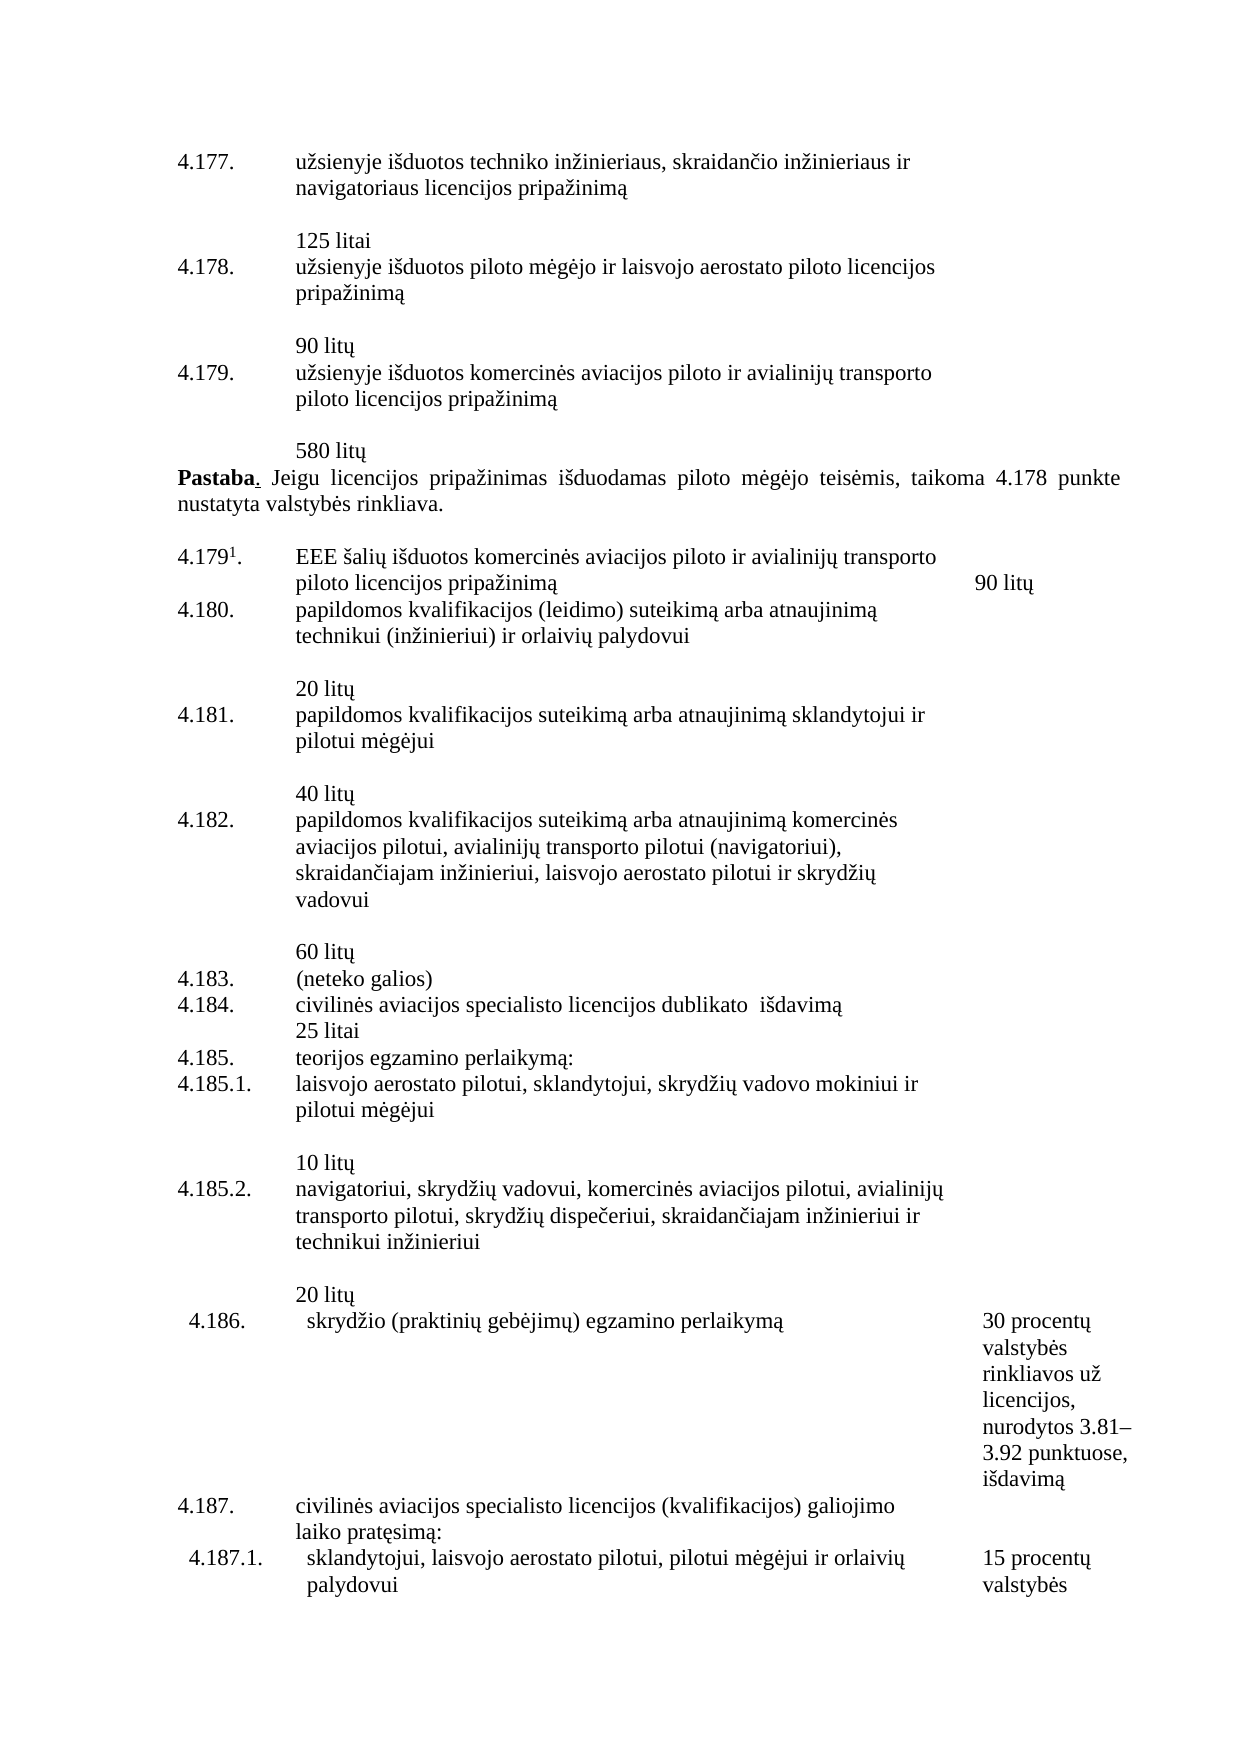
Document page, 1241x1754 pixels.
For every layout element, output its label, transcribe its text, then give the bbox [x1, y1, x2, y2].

table_header 15 procentų valstybės [971, 1545, 1163, 1597]
text 4.1791. EEE šalių išduotos komercinės aviacijos piloto ir avialinijų transporto piloto licencijos pripažinimą 90 litų [177, 543, 1122, 596]
text 4.184. civilinės aviacijos specialisto licencijos dublikato išdavimą 25 litai [177, 991, 945, 1044]
text 4.185.1. laisvojo aerostato pilotui, sklandytojui, skrydžių vadovo mokiniui ir pilotui mėgėjui 10 litų [177, 1070, 945, 1176]
text 4.182. papildomos kvalifikacijos suteikimą arba atnaujinimą komercinės aviacijos pilotui, avialinijų transporto pilotui (navigatoriui), skraidančiajam inžinieriui, laisvojo aerostato pilotui ir skrydžių vadovui 60 litų [177, 807, 945, 965]
table_header sklandytojui, laisvojo aerostato pilotui, pilotui mėgėjui ir orlaivių palydovui [295, 1545, 971, 1597]
text 4.179. užsienyje išduotos komercinės aviacijos piloto ir avialinijų transporto piloto licencijos pripažinimą 580 litų [177, 358, 945, 464]
text Pastaba. Jeigu licencijos pripažinimas išduodamas piloto mėgėjo teisėmis, taikoma 4.178 punkte nustatyta valstybės rinkliava. [177, 464, 1122, 517]
text 4.181. papildomos kvalifikacijos suteikimą arba atnaujinimą sklandytojui ir pilotui mėgėjui 40 litų [177, 701, 945, 807]
table_header skrydžio (praktinių gebėjimų) egzamino perlaikymą [295, 1307, 971, 1492]
list (neteko galios) [177, 965, 945, 991]
text 4.177. užsienyje išduotos techniko inžinieriaus, skraidančio inžinieriaus ir navigatoriaus licencijos pripažinimą 125 litai [177, 148, 945, 253]
table_header 4.187.1. [177, 1545, 295, 1597]
text 4.180. papildomos kvalifikacijos (leidimo) suteikimą arba atnaujinimą technikui (inžinieriui) ir orlaivių palydovui 20 litų [177, 596, 945, 701]
table_header 30 procentų valstybės rinkliavos už licencijos, nurodytos 3.81–3.92 punktuose, išdavimą [971, 1307, 1163, 1492]
table_header 4.186. [177, 1307, 295, 1492]
text 4.178. užsienyje išduotos piloto mėgėjo ir laisvojo aerostato piloto licencijos pripažinimą 90 litų [177, 253, 945, 358]
text 4.187. civilinės aviacijos specialisto licencijos (kvalifikacijos) galiojimo laiko pratęsimą: [177, 1492, 945, 1544]
text 4.185.2. navigatoriui, skrydžių vadovui, komercinės aviacijos pilotui, avialinijų transporto pilotui, skrydžių dispečeriui, skraidančiajam inžinieriui ir technikui inžinieriui 20 litų [177, 1176, 945, 1307]
text 4.185. teorijos egzamino perlaikymą: [177, 1044, 945, 1070]
